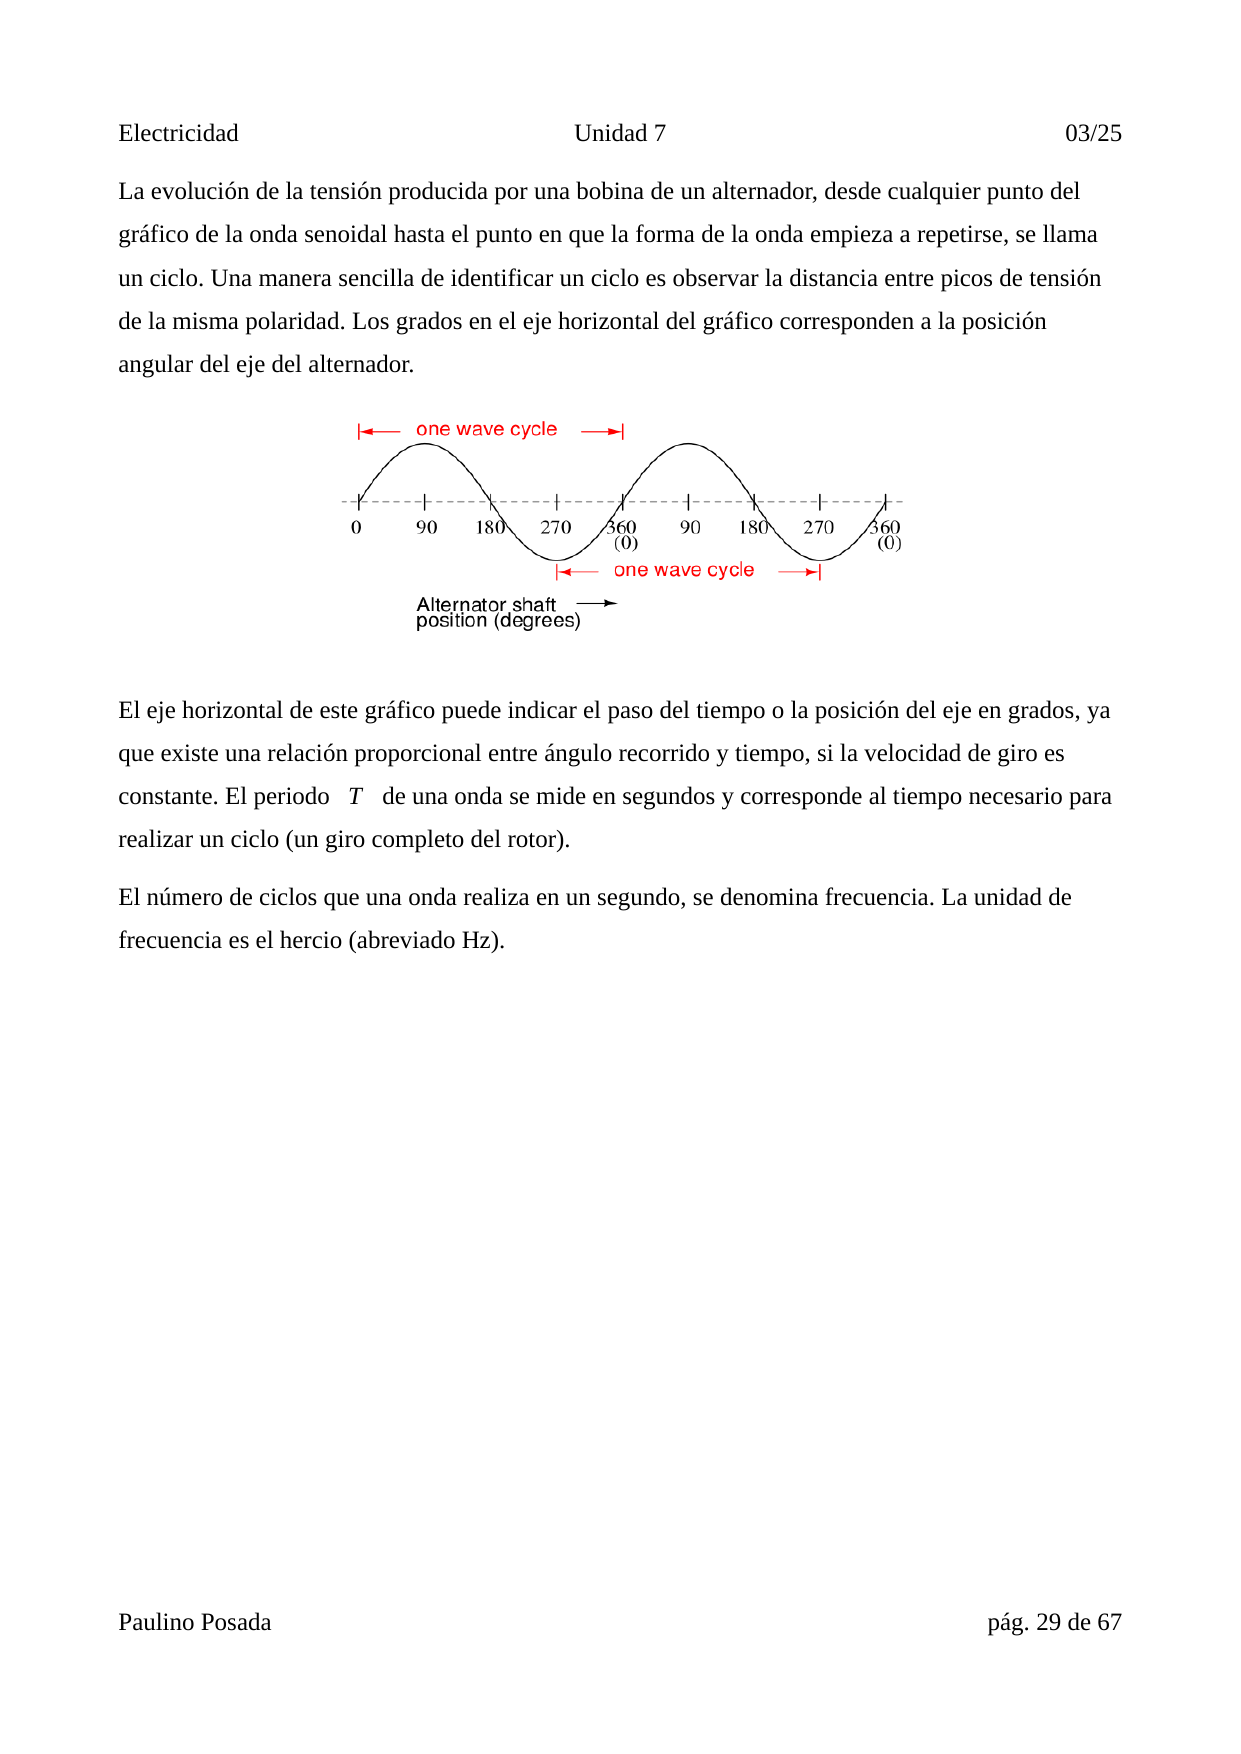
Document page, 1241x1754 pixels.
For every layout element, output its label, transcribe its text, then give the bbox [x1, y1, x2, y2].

text El número de ciclos que una onda realiza en un segundo, se denomina frecuencia. La unidad de frecuencia es el hercio (abreviado Hz). [118, 882, 1122, 954]
text La evolución de la tensión producida por una bobina de un alternador, desde cualquier punto del gráfico de la onda senoidal hasta el punto en que la forma de la onda empieza a repetirse, se llama un ciclo. Una manera sencilla de identificar un ciclo es observar la distancia entre picos de tensión de la misma polaridad. Los grados en el eje horizontal del gráfico corresponden a la posición angular del eje del alternador. [118, 176, 1122, 378]
text El eje horizontal de este gráfico puede indicar el paso del tiempo o la posición del eje en grados, ya que existe una relación proporcional entre ángulo recorrido y tiempo, si la velocidad de giro es constante. El periodode una onda se mide en segundos y corresponde al tiempo necesario para realizar un ciclo (un giro completo del rotor). [118, 695, 1122, 853]
picture [331, 412, 909, 638]
